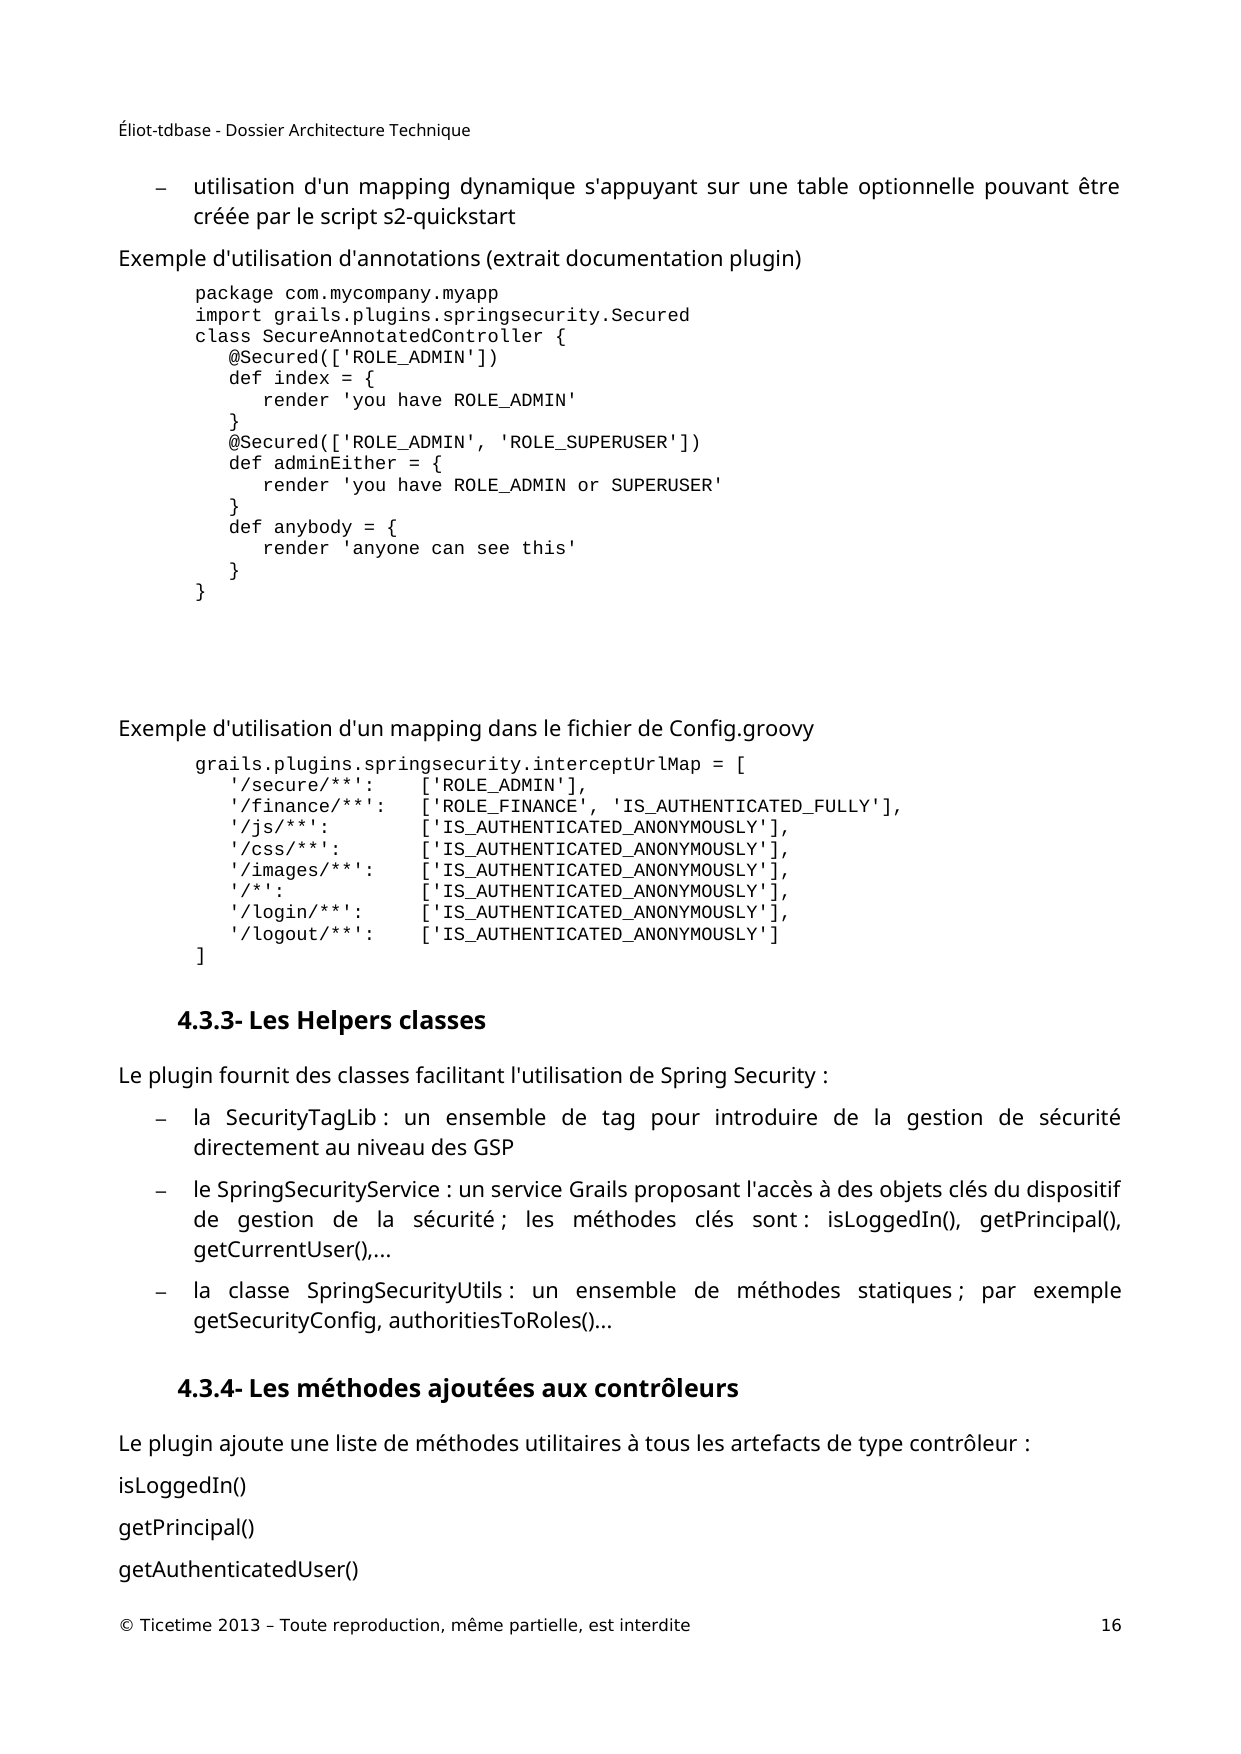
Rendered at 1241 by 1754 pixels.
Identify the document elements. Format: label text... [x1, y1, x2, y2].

text render 'you have ROLE_ADMIN or SUPERUSER' [195, 475, 1122, 497]
text def index = { [195, 369, 1122, 390]
text '/css/**': ['IS_AUTHENTICATED_ANONYMOUSLY'], [195, 839, 1122, 861]
text Le plugin ajoute une liste de méthodes utilitaires à tous les artefacts de type contrôleur : [118, 1428, 1122, 1458]
text isLoggedIn() [118, 1470, 1122, 1500]
text } [195, 560, 1122, 582]
list la SecurityTagLib : un ensemble de tag pour introduire de la gestion de sécurité directement au niveau des GSP [156, 1102, 1122, 1162]
text '/logout/**': ['IS_AUTHENTICATED_ANONYMOUSLY'] [195, 924, 1122, 946]
text getAuthenticatedUser() [118, 1554, 1122, 1584]
subtitle Les méthodes ajoutées aux contrôleurs [118, 1371, 1122, 1405]
text '/login/**': ['IS_AUTHENTICATED_ANONYMOUSLY'], [195, 903, 1122, 924]
subtitle Les Helpers classes [118, 1002, 1122, 1036]
text '/finance/**': ['ROLE_FINANCE', 'IS_AUTHENTICATED_FULLY'], [195, 797, 1122, 818]
list utilisation d'un mapping dynamique s'appuyant sur une table optionnelle pouvant être créée par le script s2-quickstart [156, 171, 1122, 231]
text @Secured(['ROLE_ADMIN']) [195, 348, 1122, 369]
text render 'anyone can see this' [195, 539, 1122, 560]
text '/js/**': ['IS_AUTHENTICATED_ANONYMOUSLY'], [195, 818, 1122, 839]
text getPrincipal() [118, 1512, 1122, 1542]
text } [195, 412, 1122, 433]
text '/images/**': ['IS_AUTHENTICATED_ANONYMOUSLY'], [195, 861, 1122, 882]
text @Secured(['ROLE_ADMIN', 'ROLE_SUPERUSER']) [195, 433, 1122, 454]
text import grails.plugins.springsecurity.Secured [195, 305, 1122, 327]
text class SecureAnnotatedController { [195, 327, 1122, 348]
text '/*': ['IS_AUTHENTICATED_ANONYMOUSLY'], [195, 882, 1122, 903]
text render 'you have ROLE_ADMIN' [195, 390, 1122, 412]
text Exemple d'utilisation d'un mapping dans le fichier de Config.groovy [118, 713, 1122, 743]
text Le plugin fournit des classes facilitant l'utilisation de Spring Security : [118, 1060, 1122, 1090]
text package com.mycompany.myapp [195, 284, 1122, 305]
list la classe SpringSecurityUtils : un ensemble de méthodes statiques ; par exemple getSecurityConfig, authoritiesToRoles()... [156, 1275, 1122, 1335]
text '/secure/**': ['ROLE_ADMIN'], [195, 776, 1122, 797]
text } [195, 582, 1122, 603]
text Exemple d'utilisation d'annotations (extrait documentation plugin) [118, 242, 1122, 272]
list le SpringSecurityService : un service Grails proposant l'accès à des objets clés du dispositif de gestion de la sécurité ; les méthodes clés sont : isLoggedIn(), getPrincipal(), getCurrentUser(),... [156, 1173, 1122, 1263]
text ] [195, 946, 1122, 967]
text grails.plugins.springsecurity.interceptUrlMap = [ [195, 754, 1122, 776]
text def anybody = { [195, 518, 1122, 539]
text def adminEither = { [195, 454, 1122, 475]
text } [195, 497, 1122, 518]
